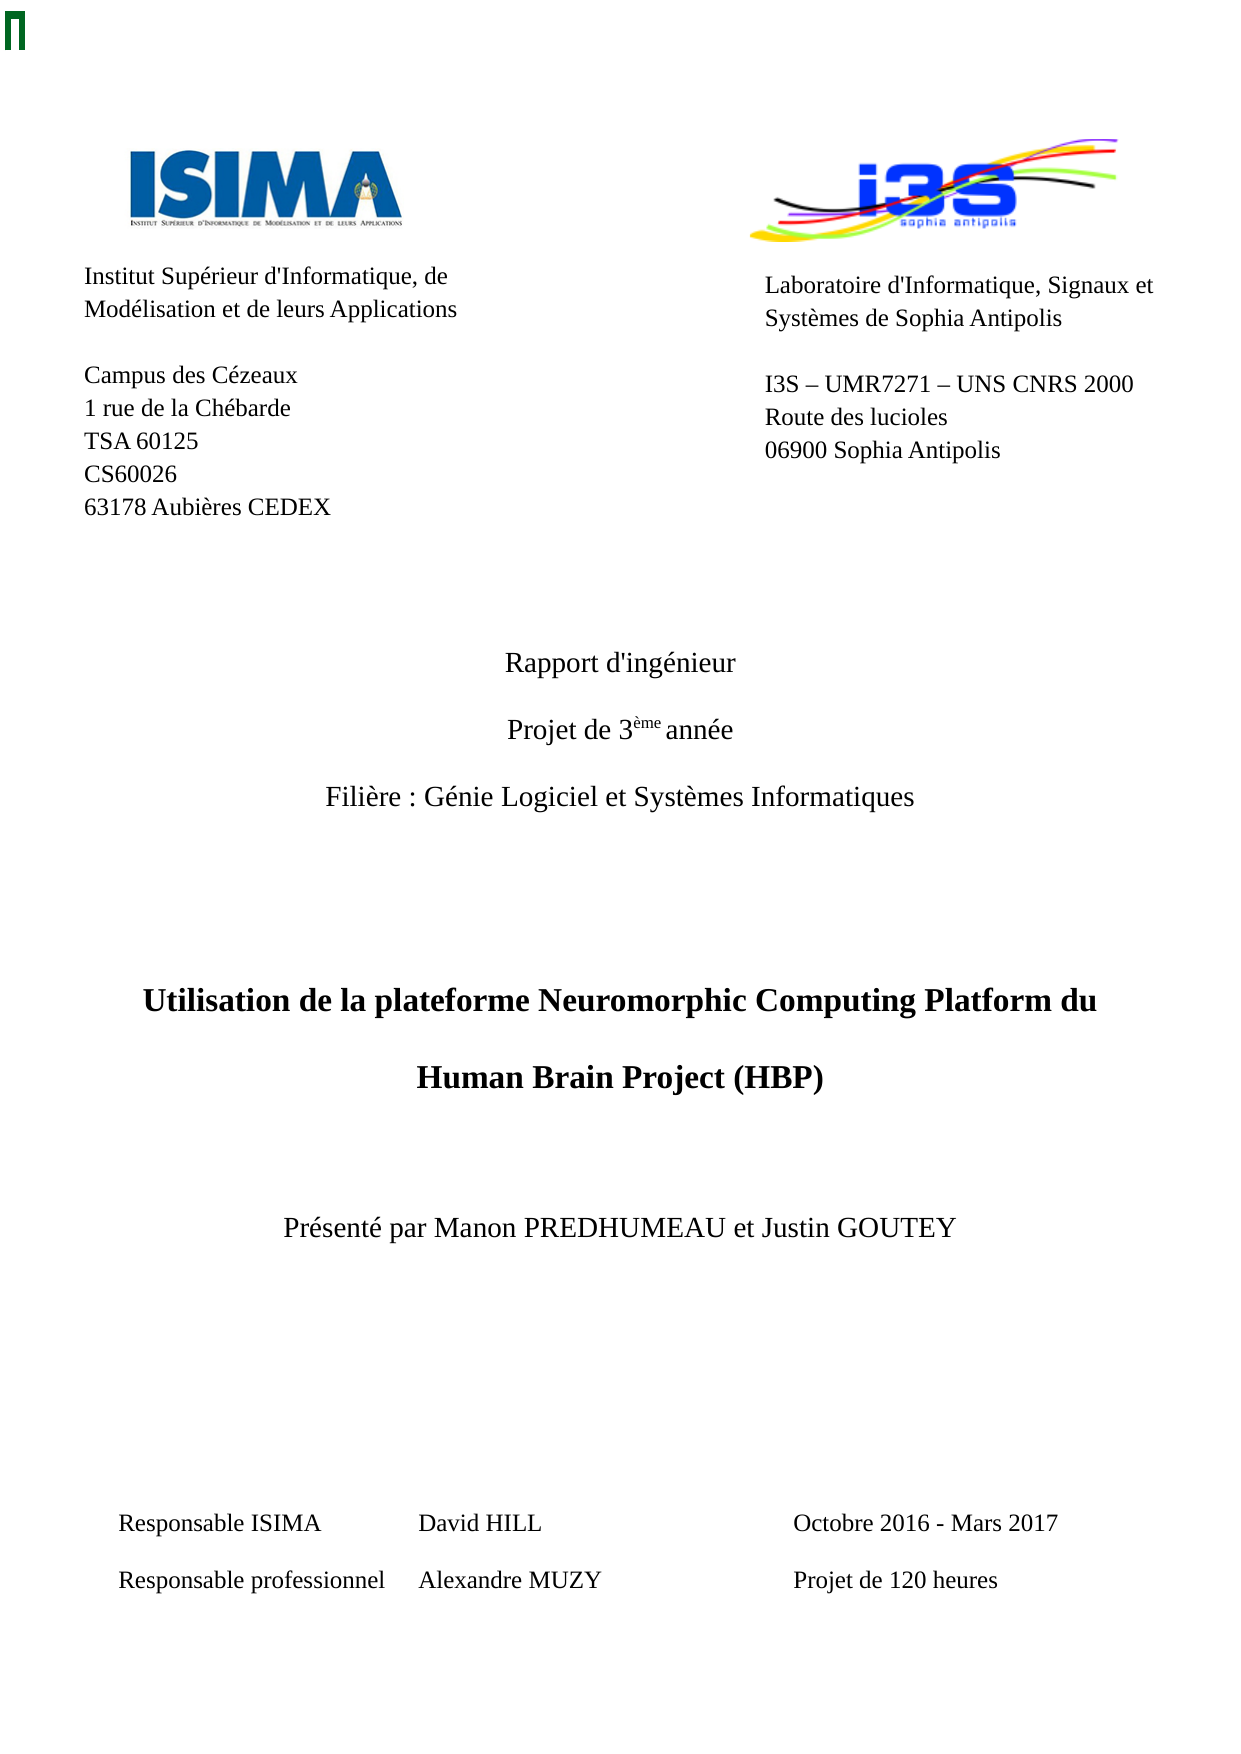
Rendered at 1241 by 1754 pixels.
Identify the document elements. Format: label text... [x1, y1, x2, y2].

text Projet de 3ème année [118, 712, 1122, 746]
text Utilisation de la plateforme Neuromorphic Computing Platform du Human Brain Project (HBP) [118, 981, 1122, 1096]
text Rapport d'ingénieur [118, 645, 1122, 679]
picture [749, 139, 1119, 242]
text Présenté par Manon PREDHUMEAU et Justin GOUTEY [118, 1211, 1122, 1244]
picture [120, 148, 405, 229]
text Responsable ISIMA David HILL Octobre 2016 - Mars 2017 [118, 1508, 1122, 1536]
text Filière : Génie Logiciel et Systèmes Informatiques [118, 779, 1122, 813]
text Responsable professionnel Alexandre MUZY Projet de 120 heures [118, 1565, 1122, 1594]
